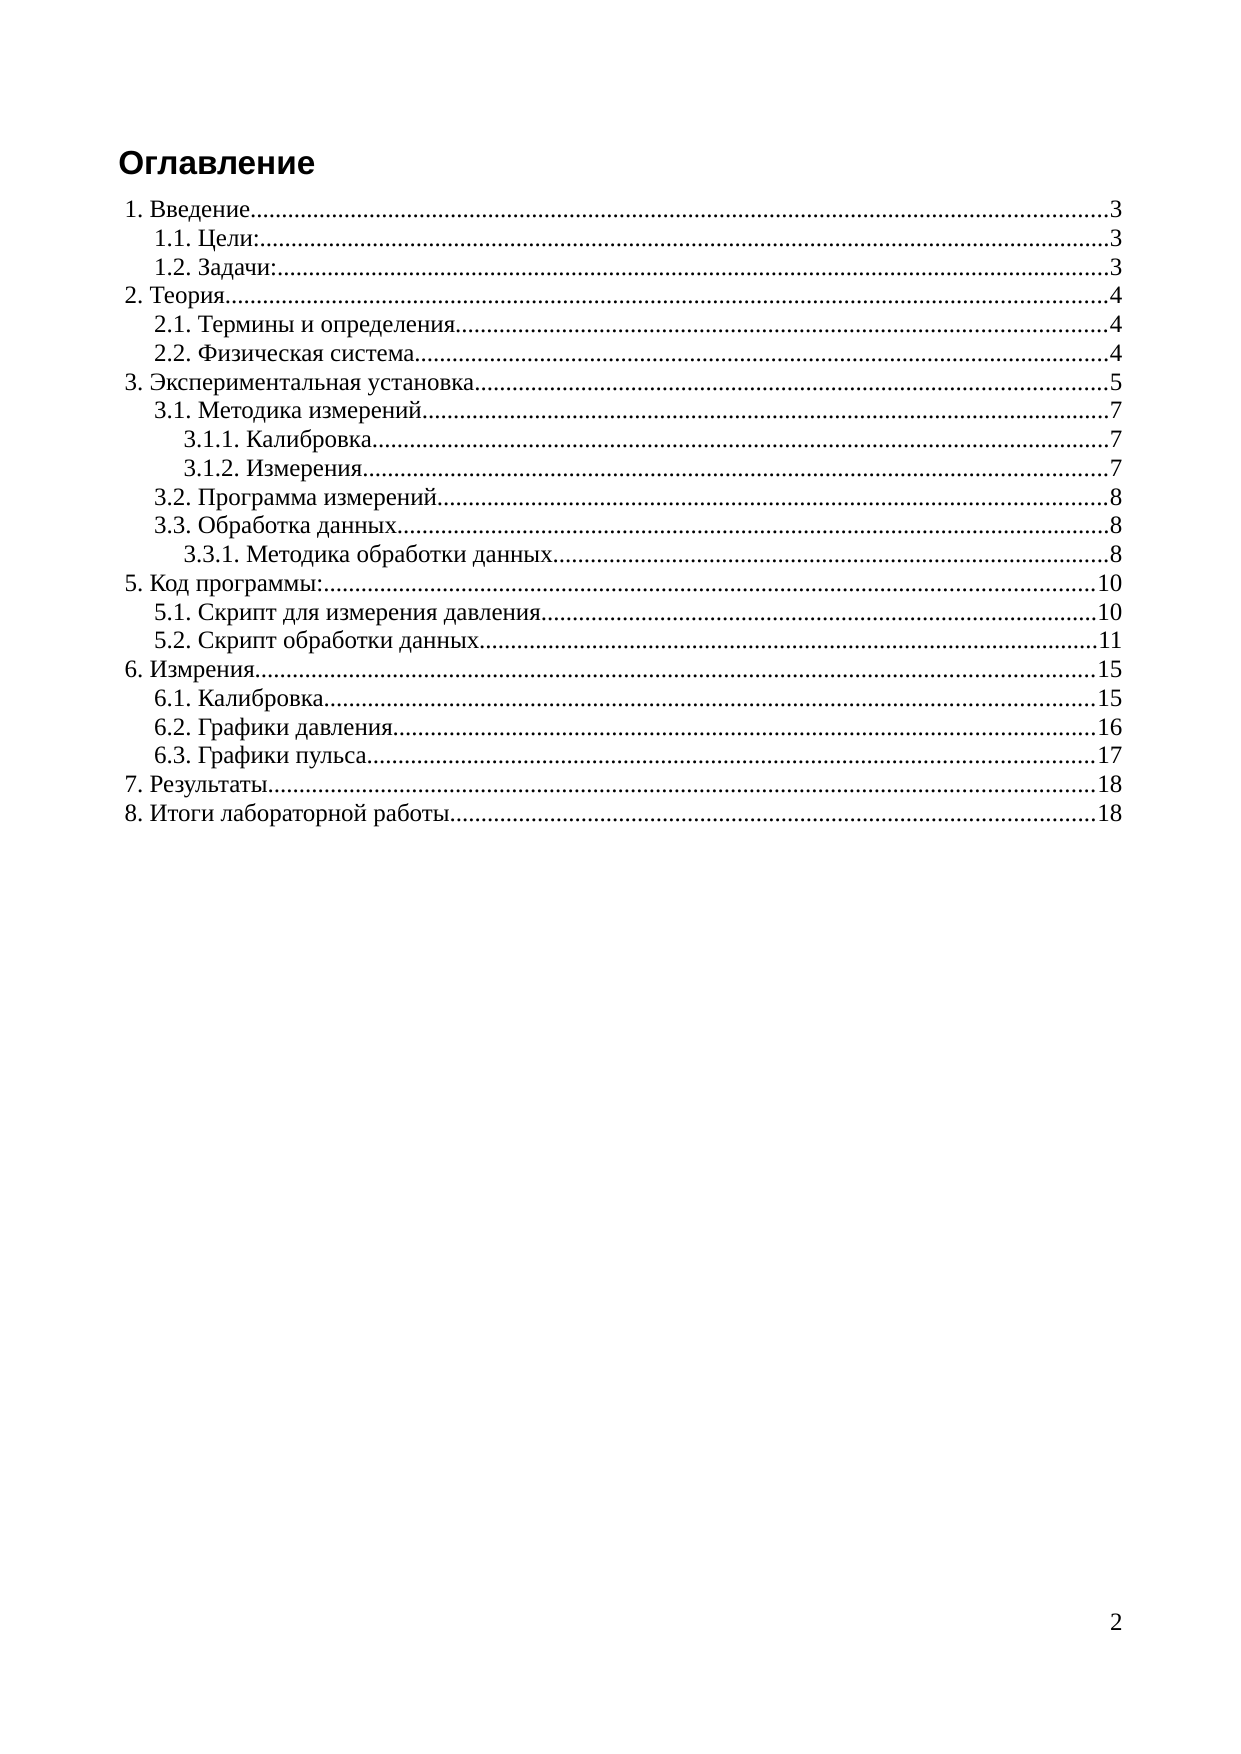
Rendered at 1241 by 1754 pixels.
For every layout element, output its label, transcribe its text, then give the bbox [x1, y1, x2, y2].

text 5.2. Скрипт обработки данных 11 [148, 625, 1122, 654]
text 8. Итоги лабораторной работы 18 [118, 798, 1122, 827]
text 7. Результаты 18 [118, 769, 1122, 798]
text 6. Измрения 15 [118, 654, 1122, 683]
subtitle Оглавление [118, 143, 1122, 182]
text 3.3.1. Методика обработки данных 8 [177, 539, 1122, 568]
text 5.1. Скрипт для измерения давления 10 [148, 597, 1122, 625]
text 1.1. Цели: 3 [148, 223, 1122, 252]
text 6.3. Графики пульса 17 [148, 740, 1122, 769]
text 6.2. Графики давления 16 [148, 712, 1122, 740]
text 1.2. Задачи: 3 [148, 252, 1122, 280]
text 3.3. Обработка данных 8 [148, 510, 1122, 539]
text 3.2. Программа измерений 8 [148, 482, 1122, 510]
text 2.1. Термины и определения 4 [148, 309, 1122, 338]
text 2. Теория 4 [118, 280, 1122, 309]
text 2.2. Физическая система 4 [148, 338, 1122, 367]
text 1. Введение 3 [118, 194, 1122, 223]
text 3.1. Методика измерений 7 [148, 395, 1122, 424]
text 5. Код программы: 10 [118, 568, 1122, 597]
text 6.1. Калибровка 15 [148, 683, 1122, 712]
text 3.1.2. Измерения 7 [177, 453, 1122, 482]
text 3. Экспериментальная установка 5 [118, 367, 1122, 395]
text 3.1.1. Калибровка 7 [177, 424, 1122, 453]
